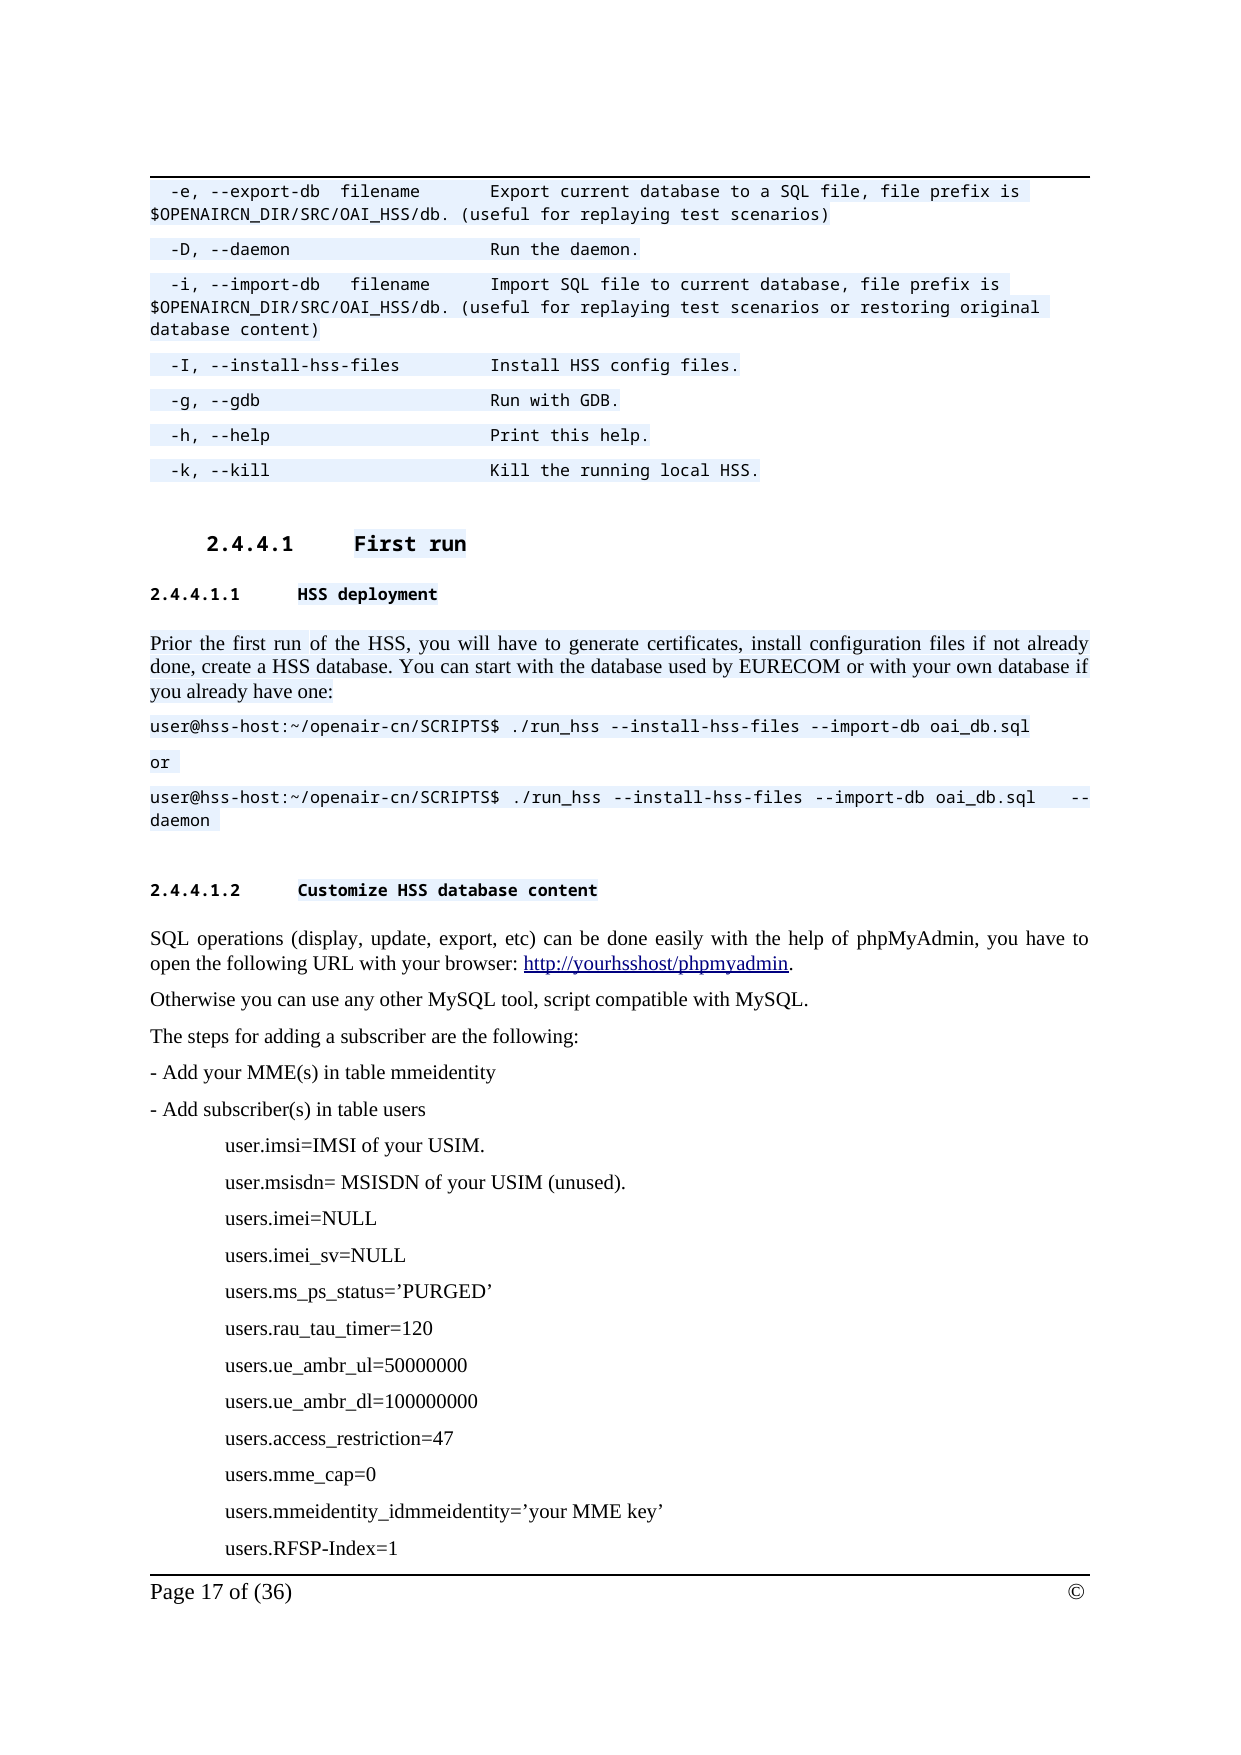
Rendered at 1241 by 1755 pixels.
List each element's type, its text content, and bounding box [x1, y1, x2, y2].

text user.imsi=IMSI of your USIM. [225, 1133, 1090, 1157]
text -h, --help Print this help. [150, 424, 1090, 446]
text -I, --install-hss-files Install HSS config files. [150, 353, 1090, 376]
text - Add subscriber(s) in table users [150, 1097, 1090, 1121]
text -g, --gdb Run with GDB. [150, 388, 1090, 411]
text users.imei=NULL [225, 1206, 1090, 1230]
text users.access_restriction=47 [225, 1426, 1090, 1450]
text Otherwise you can use any other MySQL tool, script compatible with MySQL. [150, 987, 1090, 1011]
text users.imei_sv=NULL [225, 1243, 1090, 1267]
text The steps for adding a subscriber are the following: [150, 1023, 1090, 1048]
text users.ue_ambr_ul=50000000 [225, 1353, 1090, 1377]
subtitle Customize HSS database content [150, 879, 1090, 901]
text SQL operations (display, update, export, etc) can be done easily with the help of phpMyAdmin, you have to open the following URL with your browser: http://yourhsshost/phpmyadmin. [150, 926, 1090, 974]
text Prior the first run of the HSS, you will have to generate certificates, install configuration files if not already done, create a HSS database. You can start with the database used by EURECOM or with your own database if you already have one: [150, 630, 1090, 703]
text users.mmeidentity_idmmeidentity=’your MME key’ [225, 1499, 1090, 1523]
text - Add your MME(s) in table mmeidentity [150, 1060, 1090, 1084]
text user@hss-host:~/openair-cn/SCRIPTS$ ./run_hss --install-hss-files --import-db oai_db.sql [150, 715, 1090, 738]
text user.msisdn= MSISDN of your USIM (unused). [225, 1170, 1090, 1194]
text users.RFSP-Index=1 [225, 1535, 1090, 1559]
text users.ue_ambr_dl=100000000 [225, 1389, 1090, 1413]
text or [150, 750, 1090, 773]
subtitle First run [206, 529, 1090, 558]
text users.ms_ps_status=’PURGED’ [225, 1279, 1090, 1303]
text users.mme_cap=0 [225, 1462, 1090, 1486]
text -D, --daemon Run the daemon. [150, 237, 1090, 260]
text user@hss-host:~/openair-cn/SCRIPTS$ ./run_hss --install-hss-files --import-db oai_db.sql --daemon [150, 786, 1090, 831]
subtitle HSS deployment [150, 583, 1090, 605]
text -e, --export-db filename Export current database to a SQL file, file prefix is $OPENAIRCN_DIR/SRC/OAI_HSS/db. (useful for replaying test scenarios) [150, 179, 1090, 225]
text users.rau_tau_timer=120 [225, 1316, 1090, 1340]
text -i, --import-db filename Import SQL file to current database, file prefix is $OPENAIRCN_DIR/SRC/OAI_HSS/db. (useful for replaying test scenarios or restoring original database content) [150, 273, 1090, 341]
text -k, --kill Kill the running local HSS. [150, 459, 1090, 482]
